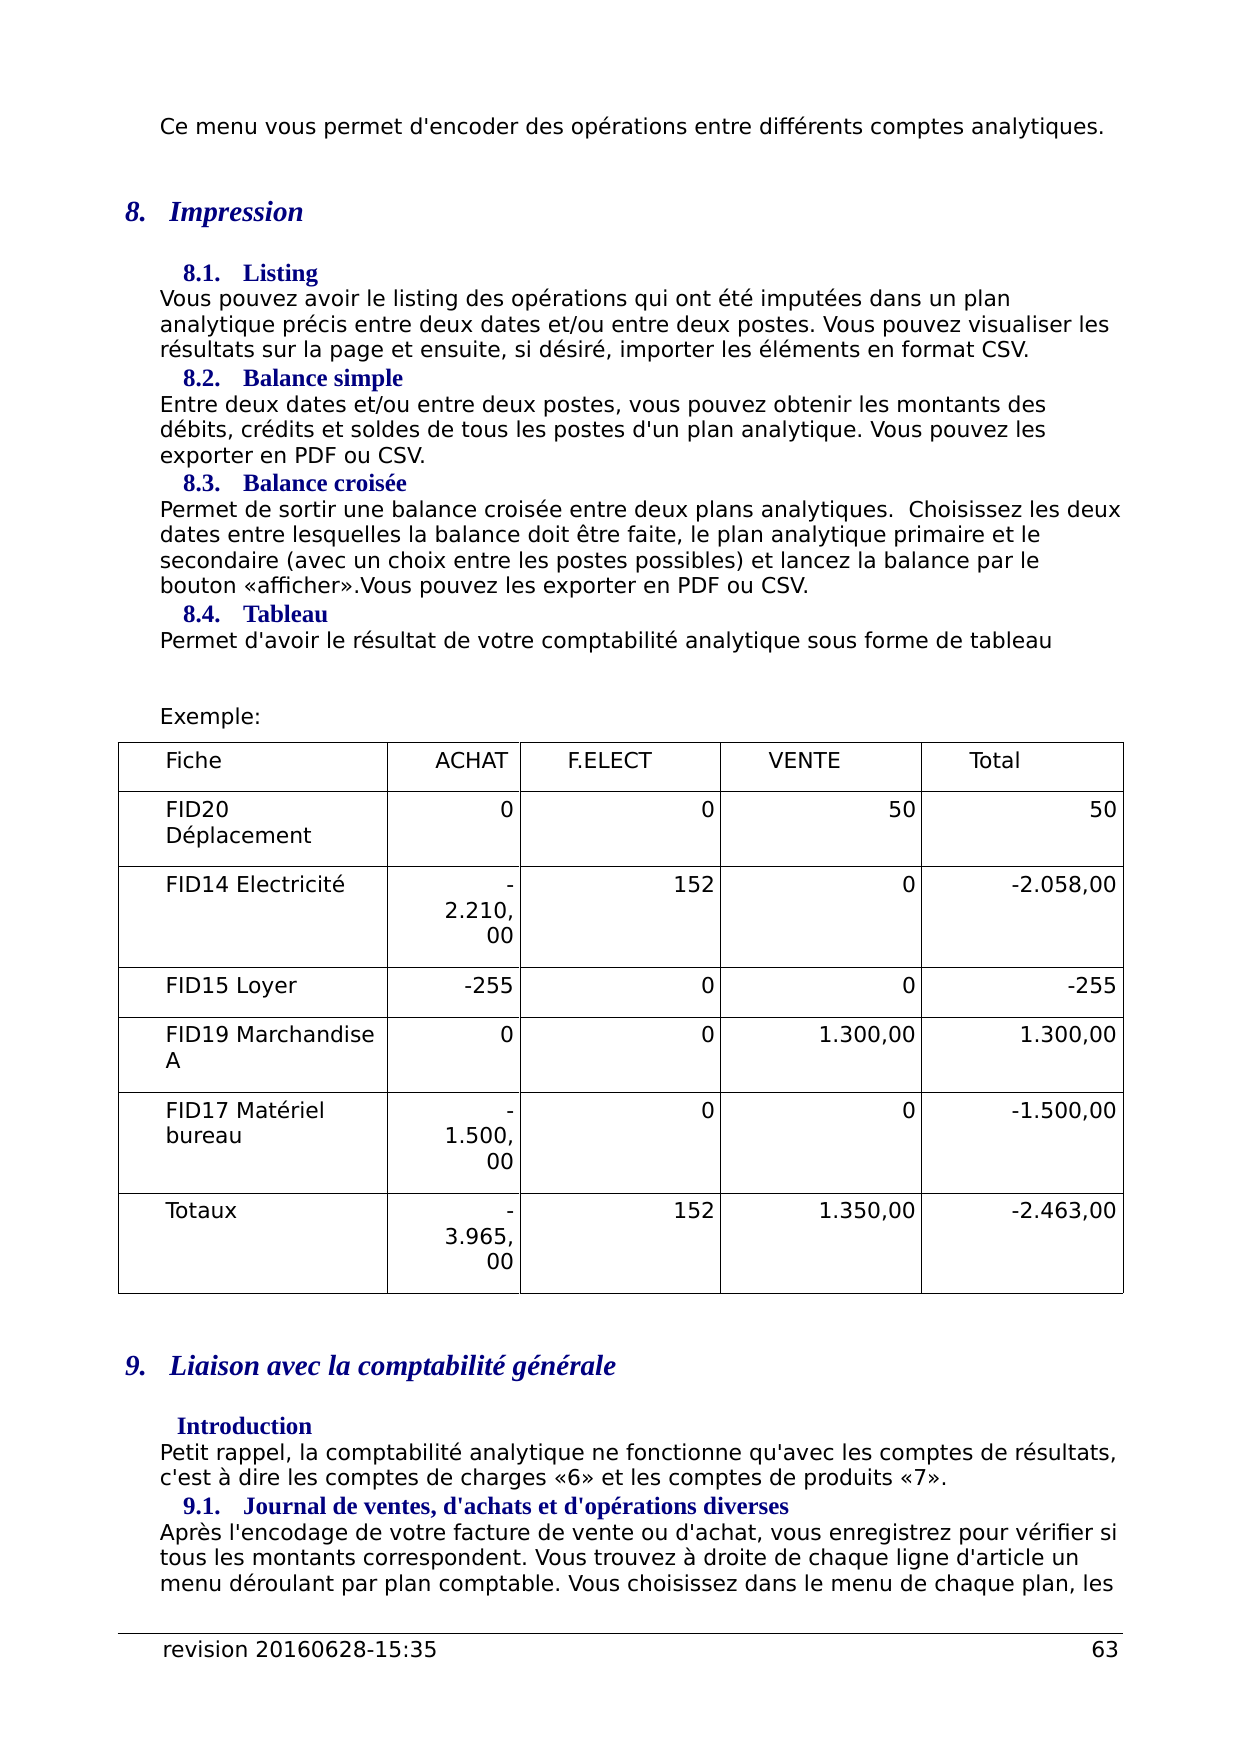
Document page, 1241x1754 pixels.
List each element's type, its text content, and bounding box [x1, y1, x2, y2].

table_cell FID19 Marchandise A [119, 1018, 387, 1092]
text Permet de sortir une balance croisée entre deux plans analytiques. Choisissez les deux dates entre lesquelles la balance doit être faite, le plan analytique primaire et le secondaire (avec un choix entre les postes possibles) et lancez la balance par le bouton «afficher».Vous pouvez les exporter en PDF ou CSV. [159, 497, 1123, 599]
table_header ACHAT [388, 743, 519, 791]
table_cell 0 [721, 1093, 921, 1193]
table_header Fiche [119, 743, 387, 791]
table_cell -1.500,00 [922, 1093, 1123, 1193]
table_cell 152 [521, 1194, 720, 1293]
table_cell 50 [721, 792, 921, 866]
table_cell 1.350,00 [721, 1194, 921, 1293]
table_header Total [922, 743, 1123, 791]
table_cell 1.300,00 [721, 1018, 921, 1092]
text Entre deux dates et/ou entre deux postes, vous pouvez obtenir les montants des débits, crédits et soldes de tous les postes d'un plan analytique. Vous pouvez les exporter en PDF ou CSV. [159, 392, 1123, 468]
table_cell -2.210,00 [388, 867, 519, 967]
text Vous pouvez avoir le listing des opérations qui ont été imputées dans un plan analytique précis entre deux dates et/ou entre deux postes. Vous pouvez visualiser les résultats sur la page et ensuite, si désiré, importer les éléments en format CSV. [159, 286, 1123, 363]
table_header VENTE [721, 743, 921, 791]
table_cell 0 [721, 867, 921, 967]
subtitle Balance simple [177, 363, 1123, 392]
table_cell 152 [521, 867, 720, 967]
subtitle Balance croisée [177, 468, 1123, 497]
subtitle Impression [117, 194, 1123, 228]
table_cell FID14 Electricité [119, 867, 387, 967]
table_cell 0 [388, 792, 519, 866]
table_cell 0 [521, 968, 720, 1017]
table_cell -3.965,00 [388, 1194, 519, 1293]
subtitle Introduction [177, 1411, 1123, 1440]
table_cell 50 [922, 792, 1123, 866]
subtitle Listing [177, 258, 1123, 286]
text Exemple: [159, 704, 1123, 729]
text Permet d'avoir le résultat de votre comptabilité analytique sous forme de tableau [159, 628, 1123, 653]
table_cell FID17 Matériel bureau [119, 1093, 387, 1193]
table_cell FID20 Déplacement [119, 792, 387, 866]
table_cell -2.463,00 [922, 1194, 1123, 1293]
table_header F.ELECT [521, 743, 720, 791]
text Après l'encodage de votre facture de vente ou d'achat, vous enregistrez pour vérifier si tous les montants correspondent. Vous trouvez à droite de chaque ligne d'article un menu déroulant par plan comptable. Vous choisissez dans le menu de chaque plan, les [159, 1520, 1123, 1596]
table_cell -2.058,00 [922, 867, 1123, 967]
table_cell Totaux [119, 1194, 387, 1293]
table_cell -1.500,00 [388, 1093, 519, 1193]
table_cell FID15 Loyer [119, 968, 387, 1017]
table_cell 0 [388, 1018, 519, 1092]
subtitle Liaison avec la comptabilité générale [117, 1348, 1123, 1382]
table_cell 0 [721, 968, 921, 1017]
table_cell 0 [521, 1018, 720, 1092]
text Ce menu vous permet d'encoder des opérations entre différents comptes analytiques. [159, 114, 1123, 139]
table_cell 0 [521, 1093, 720, 1193]
table_cell -255 [388, 968, 519, 1017]
subtitle Tableau [177, 599, 1123, 628]
table_cell 0 [521, 792, 720, 866]
text Petit rappel, la comptabilité analytique ne fonctionne qu'avec les comptes de résultats, c'est à dire les comptes de charges «6» et les comptes de produits «7». [159, 1440, 1123, 1491]
table_cell 1.300,00 [922, 1018, 1123, 1092]
table_cell -255 [922, 968, 1123, 1017]
subtitle Journal de ventes, d'achats et d'opérations diverses [177, 1491, 1123, 1520]
